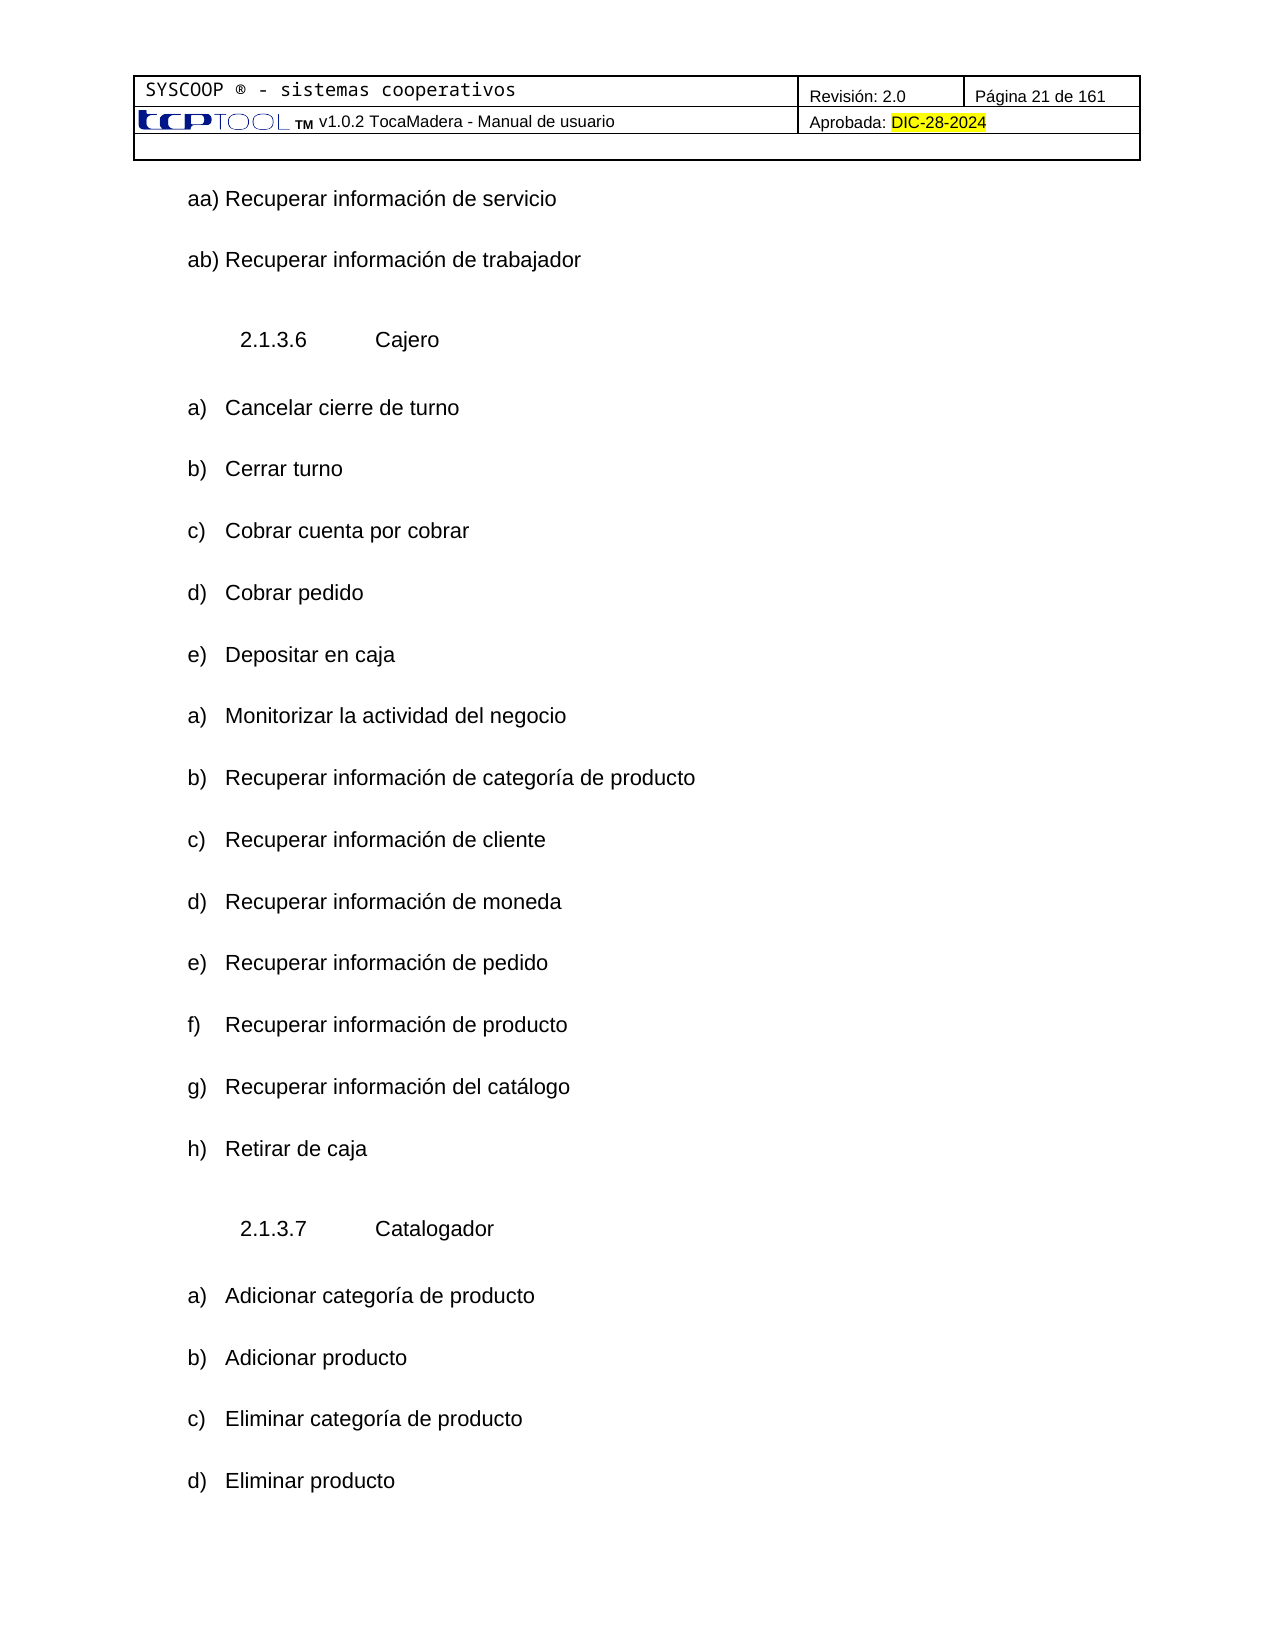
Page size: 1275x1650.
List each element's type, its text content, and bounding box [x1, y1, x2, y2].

list Recuperar información de pedido [187, 950, 1125, 976]
list Recuperar información del catálogo [187, 1074, 1125, 1099]
list Retirar de caja [187, 1136, 1125, 1161]
list Recuperar información de categoría de producto [187, 765, 1125, 790]
list Monitorizar la actividad del negocio [187, 703, 1125, 728]
list Cancelar cierre de turno [187, 394, 1125, 419]
list Cobrar pedido [187, 580, 1125, 605]
list Cobrar cuenta por cobrar [187, 518, 1125, 543]
list Adicionar categoría de producto [187, 1283, 1125, 1308]
list Recuperar información de trabajador [187, 247, 1125, 273]
list Eliminar categoría de producto [187, 1406, 1125, 1431]
list Recuperar información de servicio [187, 186, 1125, 211]
picture [138, 110, 290, 130]
list Recuperar información de moneda [187, 888, 1125, 914]
list Adicionar producto [187, 1344, 1125, 1369]
list Eliminar producto [187, 1468, 1125, 1493]
list Cerrar turno [187, 456, 1125, 481]
list Recuperar información de producto [187, 1012, 1125, 1037]
subtitle Catalogador [240, 1215, 1125, 1241]
list Recuperar información de cliente [187, 827, 1125, 852]
list Depositar en caja [187, 641, 1125, 667]
subtitle Cajero [240, 327, 1125, 352]
